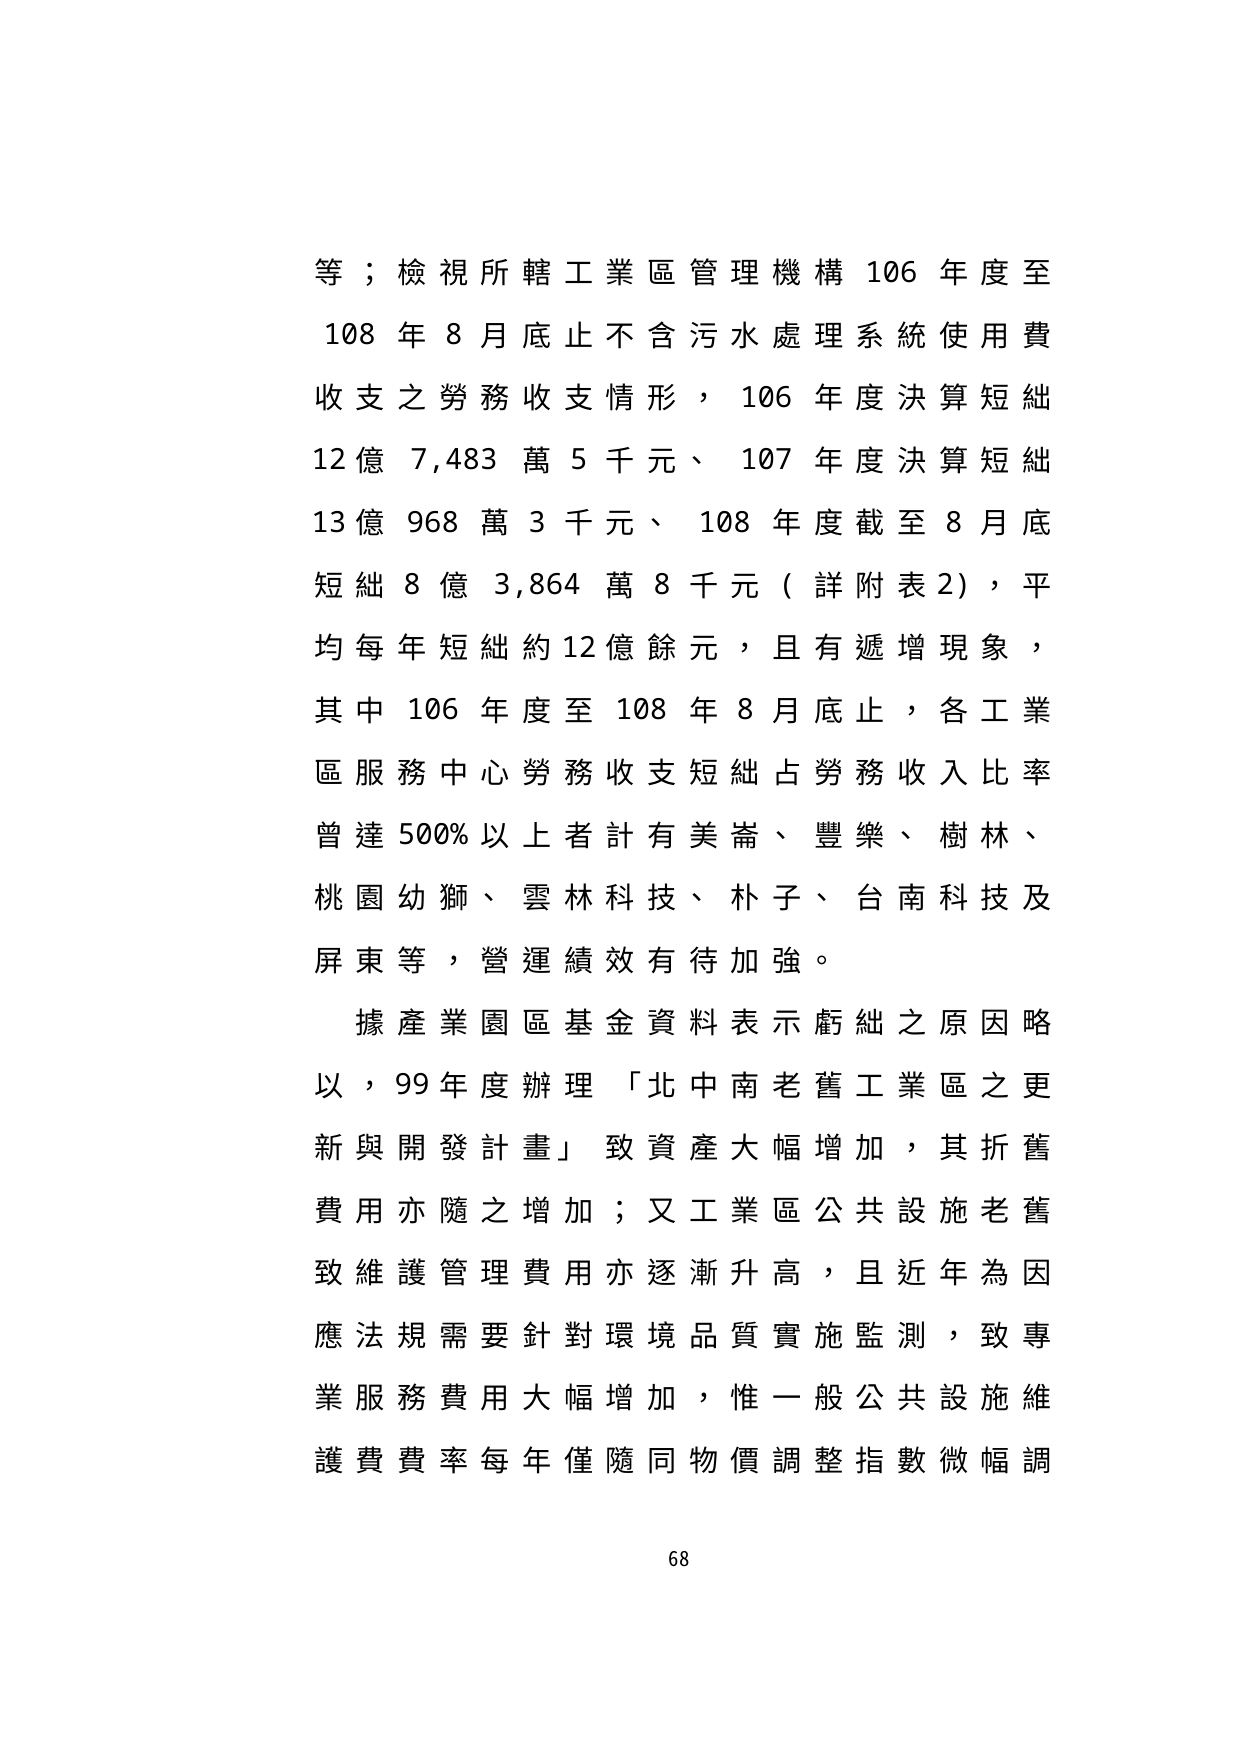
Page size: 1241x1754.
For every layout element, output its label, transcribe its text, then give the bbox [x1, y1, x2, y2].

text 據產業園區基金資料表示虧絀之原因略以，99年度辦理「北中南老舊工業區之更新與開發計畫」致資產大幅增加，其折舊費用亦隨之增加；又工業區公共設施老舊致維護管理費用亦逐漸升高，且近年為因應法規需要針對環境品質實施監測，致專業服務費用大幅增加，惟一般公共設施維護費費率每年僅隨同物價調整指數微幅調 [271, 979, 1058, 1479]
text 等；檢視所轄工業區管理機構106年度至108年8月底止不含污水處理系統使用費收支之勞務收支情形，106年度決算短絀12億7,483萬5千元、107年度決算短絀13億968萬3千元、108年度截至8月底短絀8億3,864萬8千元(詳附表2)，平均每年短絀約12億餘元，且有遞增現象，其中106年度至108年8月底止，各工業區服務中心勞務收支短絀占勞務收入比率曾達500%以上者計有美崙、豐樂、樹林、桃園幼獅、雲林科技、朴子、台南科技及屏東等，營運績效有待加強。 [271, 229, 1058, 979]
